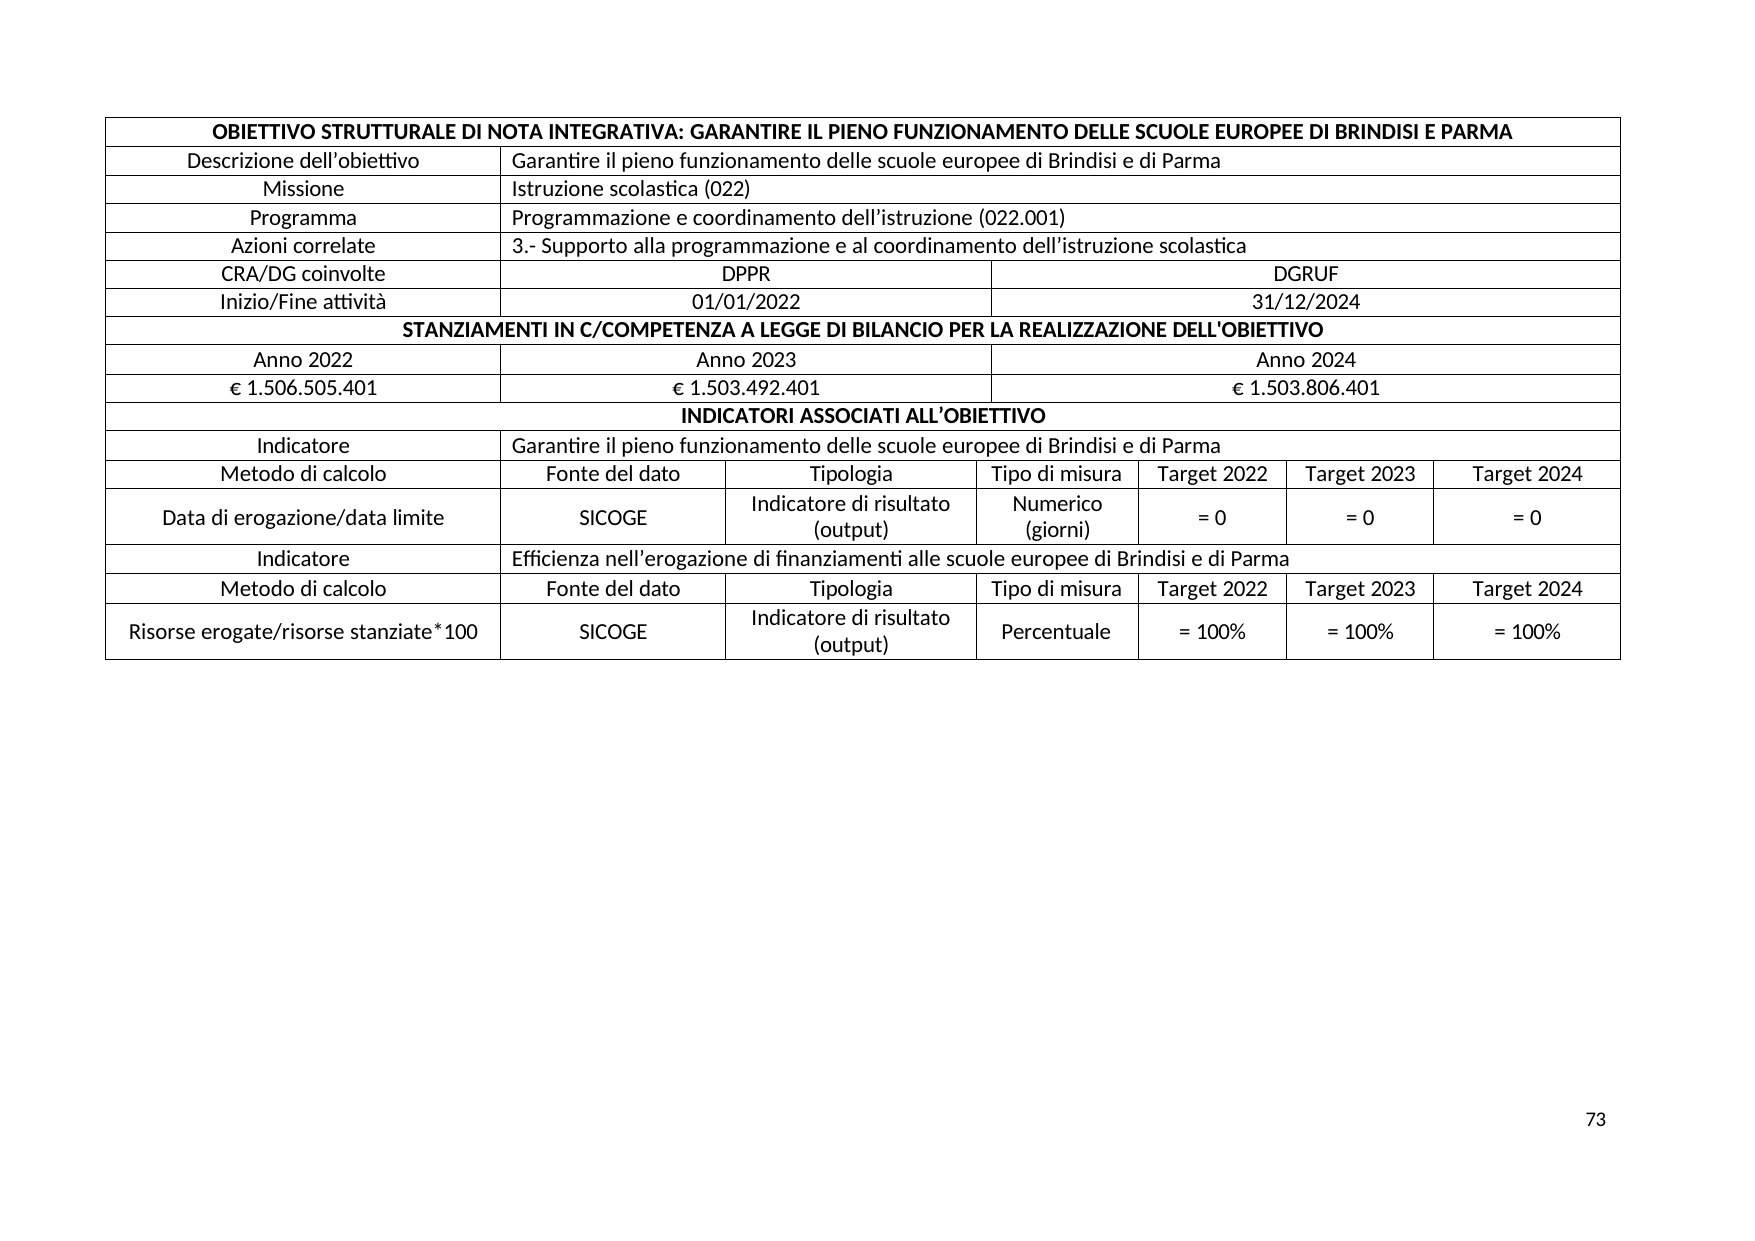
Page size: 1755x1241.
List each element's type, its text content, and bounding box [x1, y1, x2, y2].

table_cell Fonte del dato [501, 461, 725, 488]
table_cell € 1.506.505.401 [106, 375, 500, 402]
table_cell CRA/DG coinvolte [106, 261, 500, 288]
table_cell Metodo di calcolo [106, 574, 500, 602]
table_cell Azioni correlate [106, 233, 500, 260]
table_cell Data di erogazione/data limite [106, 489, 500, 544]
table_cell Risorse erogate/risorse stanziate*100 [106, 604, 500, 658]
table_cell STANZIAMENTI IN C/COMPETENZA A LEGGE DI BILANCIO PER LA REALIZZAZIONE DELL'OBIETTIVO [106, 317, 1620, 344]
table_cell DPPR [501, 261, 991, 288]
table_cell Descrizione dell’obiettivo [106, 147, 500, 174]
table_cell = 100% [1287, 604, 1433, 658]
table_cell Garantire il pieno funzionamento delle scuole europee di Brindisi e di Parma [501, 431, 1620, 459]
table_cell SICOGE [501, 604, 725, 658]
table_cell Indicatore [106, 545, 500, 573]
table_cell Percentuale [977, 604, 1138, 658]
table_cell Target 2024 [1434, 574, 1620, 602]
table_cell 3.- Supporto alla programmazione e al coordinamento dell’istruzione scolastica [501, 233, 1620, 260]
table_cell Efficienza nell’erogazione di finanziamenti alle scuole europee di Brindisi e di Parma [501, 545, 1620, 573]
table_cell Programmazione e coordinamento dell’istruzione (022.001) [501, 204, 1620, 232]
table_cell Istruzione scolastica (022) [501, 176, 1620, 202]
table_cell Indicatore di risultato (output) [726, 604, 976, 658]
table_cell 31/12/2024 [992, 289, 1620, 316]
table_cell Inizio/Fine attività [106, 289, 500, 316]
table_cell Fonte del dato [501, 574, 725, 602]
table_cell € 1.503.806.401 [992, 375, 1620, 402]
table_cell DGRUF [992, 261, 1620, 288]
table_cell Anno 2023 [501, 345, 991, 374]
table_cell = 100% [1434, 604, 1620, 658]
table_cell 01/01/2022 [501, 289, 991, 316]
table_cell Indicatore [106, 431, 500, 459]
table_cell € 1.503.492.401 [501, 375, 991, 402]
table_cell Target 2023 [1287, 461, 1433, 488]
table_cell Target 2024 [1434, 461, 1620, 488]
table_cell Anno 2024 [992, 345, 1620, 374]
table_cell Tipologia [726, 574, 976, 602]
table_cell Tipo di misura [977, 574, 1138, 602]
table_cell Garantire il pieno funzionamento delle scuole europee di Brindisi e di Parma [501, 147, 1620, 174]
table_cell Programma [106, 204, 500, 232]
table_cell Missione [106, 176, 500, 202]
table_cell SICOGE [501, 489, 725, 544]
table_cell = 0 [1434, 489, 1620, 544]
table_cell Tipologia [726, 461, 976, 488]
table_header OBIETTIVO STRUTTURALE DI NOTA INTEGRATIVA: GARANTIRE IL PIENO FUNZIONAMENTO DELLE SCUOLE EUROPEE DI BRINDISI E PARMA [106, 118, 1620, 146]
table_cell Anno 2022 [106, 345, 500, 374]
table_cell Numerico (giorni) [977, 489, 1138, 544]
table_cell Target 2023 [1287, 574, 1433, 602]
table_cell = 0 [1139, 489, 1286, 544]
table_cell Indicatore di risultato (output) [726, 489, 976, 544]
table_cell INDICATORI ASSOCIATI ALL’OBIETTIVO [106, 403, 1620, 430]
table_cell Metodo di calcolo [106, 461, 500, 488]
table_cell = 100% [1139, 604, 1286, 658]
table_cell Target 2022 [1139, 461, 1286, 488]
table_cell Tipo di misura [977, 461, 1138, 488]
table_cell Target 2022 [1139, 574, 1286, 602]
table_cell = 0 [1287, 489, 1433, 544]
